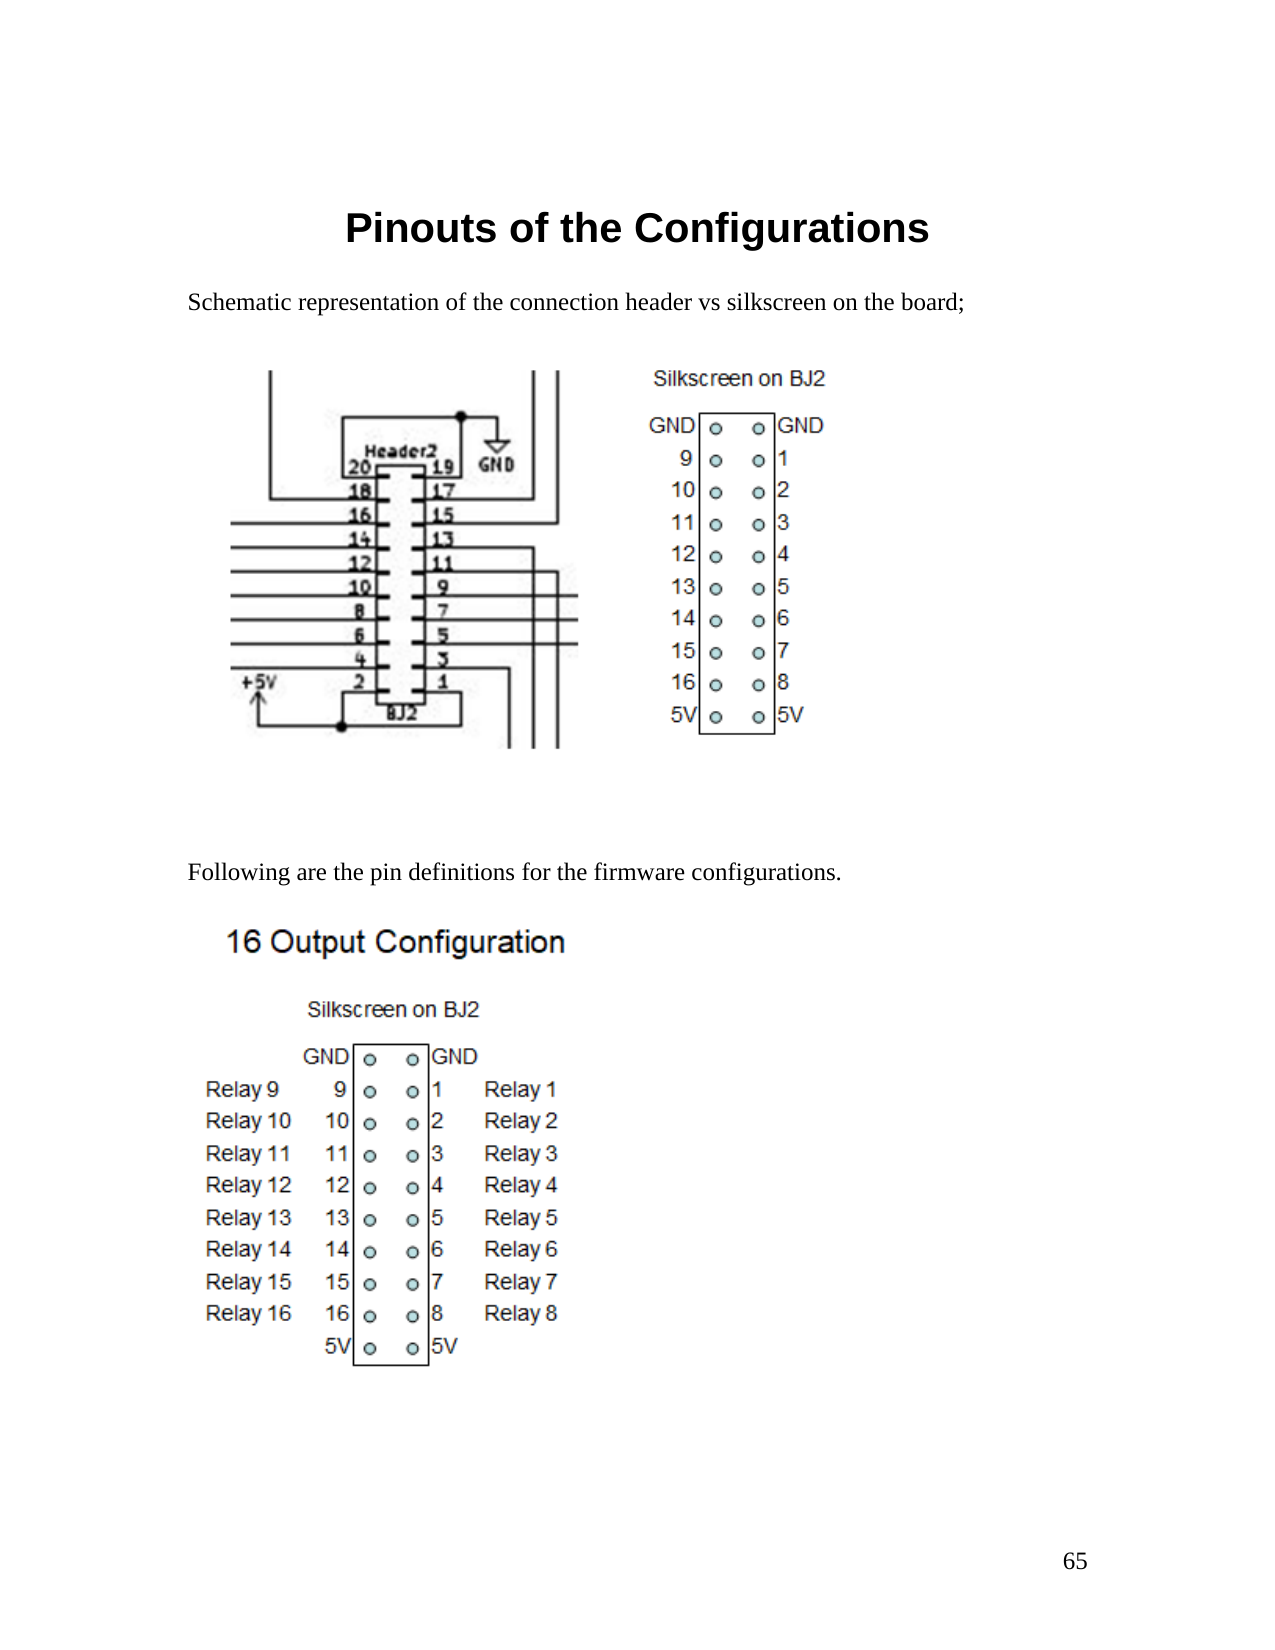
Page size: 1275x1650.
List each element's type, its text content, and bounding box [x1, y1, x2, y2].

subtitle Pinouts of the Configurations [187, 204, 1087, 252]
picture [187, 914, 591, 1393]
picture [187, 344, 879, 771]
text Schematic representation of the connection header vs silkscreen on the board; [187, 287, 1087, 315]
text Following are the pin definitions for the firmware configurations. [187, 857, 1087, 886]
